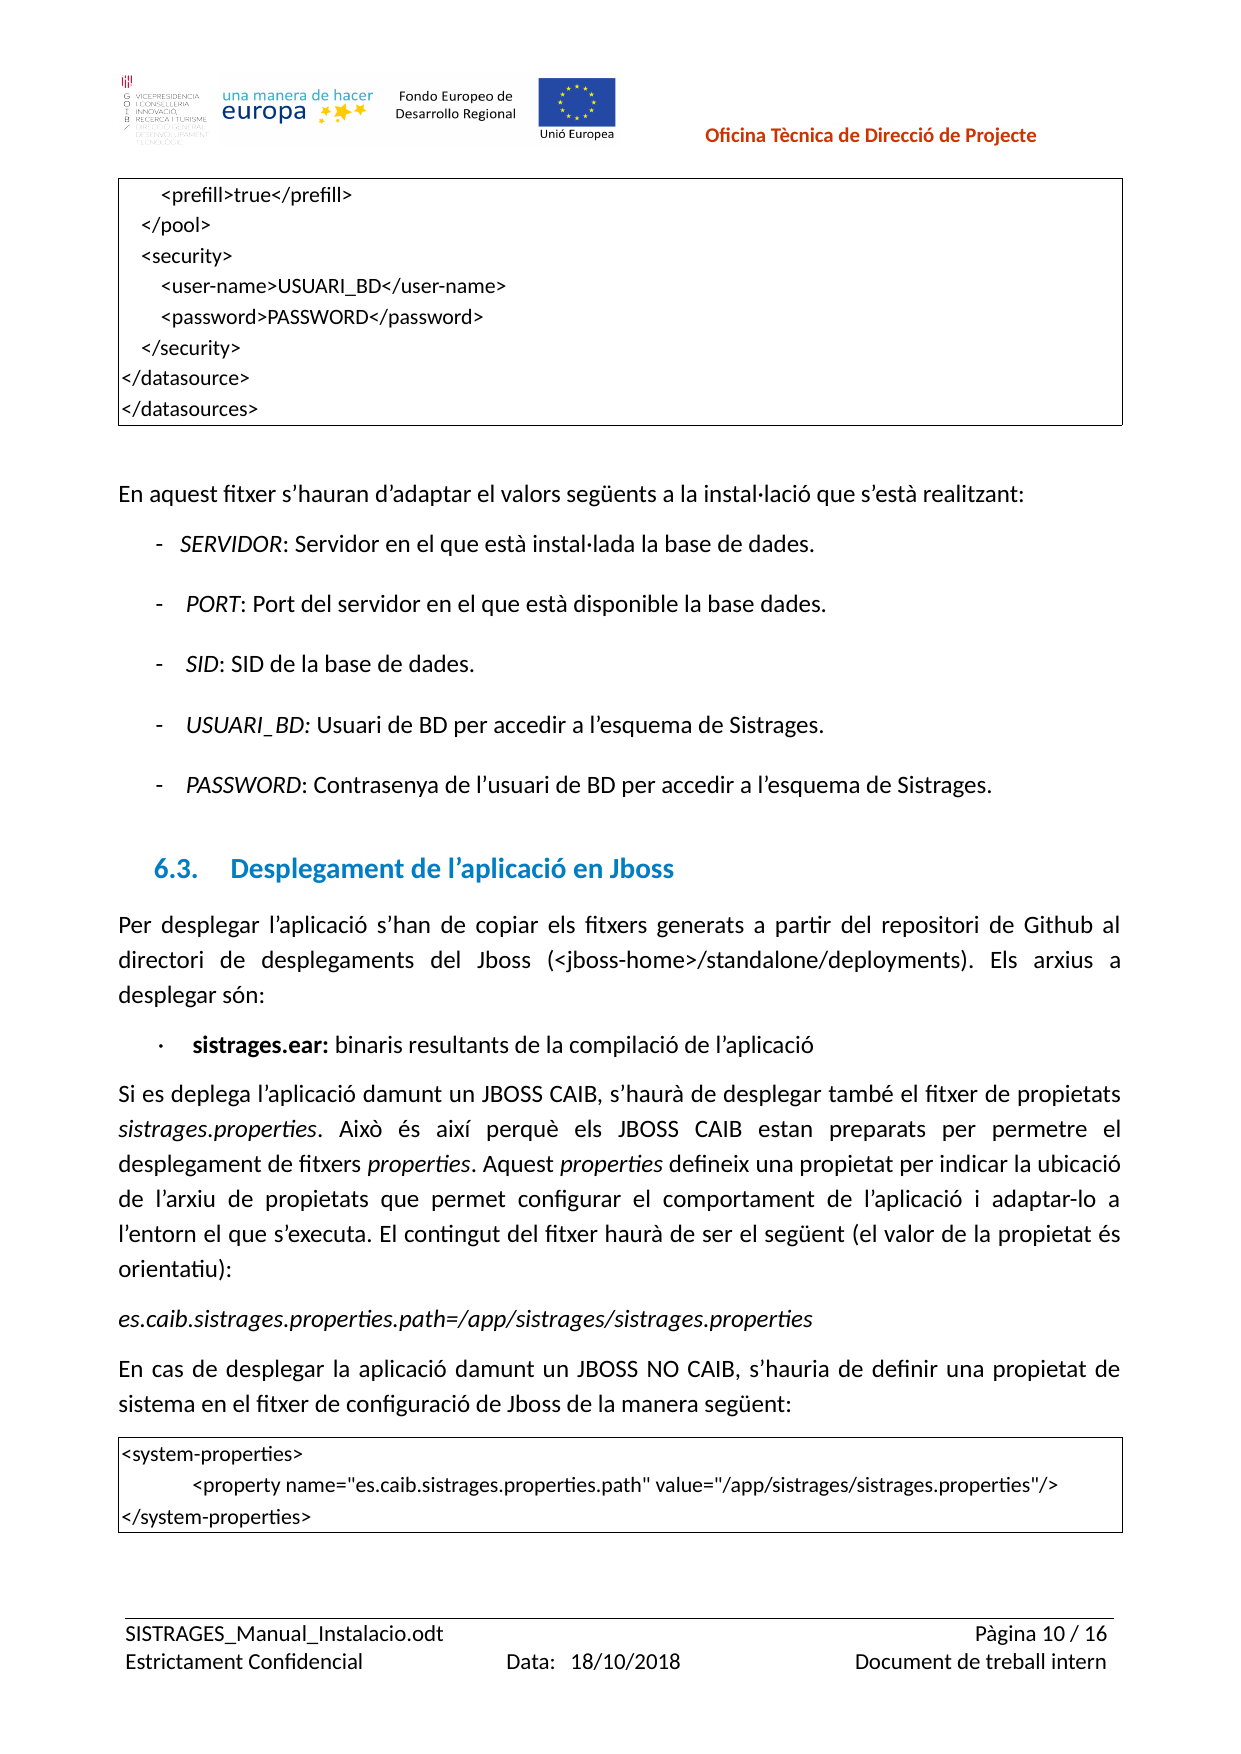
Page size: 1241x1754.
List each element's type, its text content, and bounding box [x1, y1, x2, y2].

text <user-name>USUARI_BD</user-name> [119, 269, 1122, 299]
text <security> [119, 239, 1122, 269]
text - SID: SID de la base de dades. [155, 648, 1122, 679]
text <property name="es.caib.sistrages.properties.path" value="/app/sistrages/sistrages.properties"/> [119, 1468, 1122, 1498]
text En aquest fitxer s’hauran d’adaptar el valors següents a la instal·lació que s’està realitzant: [118, 478, 1122, 509]
text · sistrages.ear: binaris resultants de la compilació de l’aplicació [81, 1029, 1122, 1059]
text - PASSWORD: Contrasenya de l’usuari de BD per accedir a l’esquema de Sistrages. [155, 769, 1122, 800]
text <password>PASSWORD</password> [119, 300, 1122, 330]
text </security> [119, 331, 1122, 361]
text - SERVIDOR: Servidor en el que està instal·lada la base de dades. [155, 528, 1122, 558]
text - USUARI_BD: Usuari de BD per accedir a l’esquema de Sistrages. [155, 709, 1122, 739]
picture [118, 73, 213, 147]
text </system-properties> [119, 1500, 1122, 1532]
subtitle Desplegament de l’aplicació en Jboss [153, 850, 1122, 886]
text </datasources> [119, 392, 1122, 425]
text <system-properties> [119, 1438, 1122, 1467]
text - PORT: Port del servidor en el que està disponible la base dades. [155, 588, 1122, 619]
text Si es deplega l’aplicació damunt un JBOSS CAIB, s’haurà de desplegar també el fitxer de propietats sistrages.properties. Això és així perquè els JBOSS CAIB estan preparats per permetre el desplegament de fitxers properties. Aquest properties defineix una propietat per indicar la ubicació de l’arxiu de propietats que permet configurar el comportament de l’aplicació i adaptar-lo a l’entorn el que s’executa. El contingut del fitxer haurà de ser el següent (el valor de la propietat és orientatiu): [118, 1078, 1122, 1284]
text </datasource> [119, 361, 1122, 391]
text es.caib.sistrages.properties.path=/app/sistrages/sistrages.properties [118, 1303, 1122, 1334]
text <prefill>true</prefill> [119, 179, 1122, 207]
text </pool> [119, 208, 1122, 238]
text En cas de desplegar la aplicació damunt un JBOSS NO CAIB, s’hauria de definir una propietat de sistema en el fitxer de configuració de Jboss de la manera següent: [118, 1353, 1122, 1418]
picture [219, 73, 621, 147]
text Per desplegar l’aplicació s’han de copiar els fitxers generats a partir del repositori de Github al directori de desplegaments del Jboss (<jboss-home>/standalone/deployments). Els arxius a desplegar són: [118, 909, 1122, 1010]
